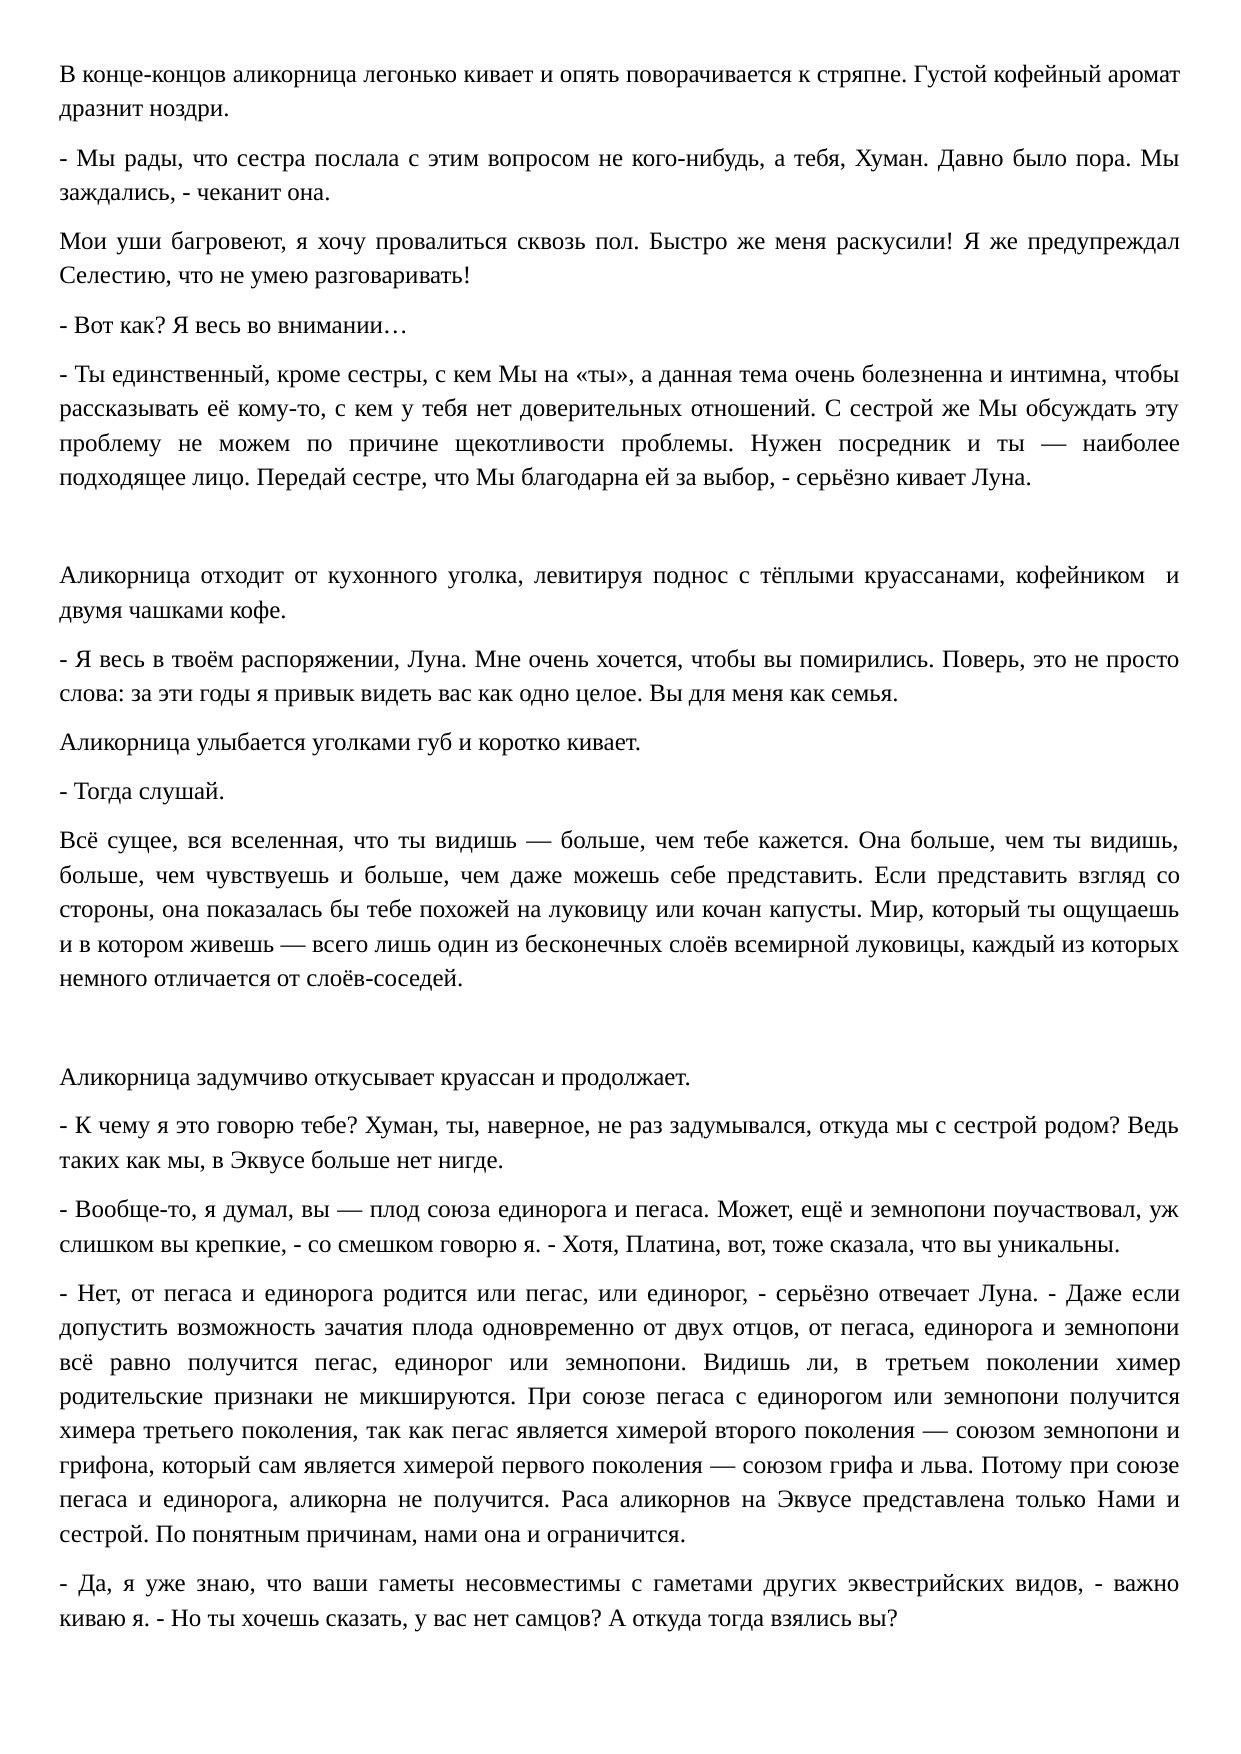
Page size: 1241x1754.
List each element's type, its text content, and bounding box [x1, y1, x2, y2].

text Аликорница отходит от кухонного уголка, левитируя поднос с тёплыми круассанами, кофейником и двумя чашками кофе. [59, 560, 1181, 623]
text - Тогда слушай. [59, 776, 1181, 805]
text - Ты единственный, кроме сестры, с кем Мы на «ты», а данная тема очень болезненна и интимна, чтобы рассказывать её кому-то, с кем у тебя нет доверительных отношений. С сестрой же Мы обсуждать эту проблему не можем по причине щекотливости проблемы. Нужен посредник и ты — наиболее подходящее лицо. Передай сестре, что Мы благодарна ей за выбор, - серьёзно кивает Луна. [59, 359, 1181, 491]
text Всё сущее, вся вселенная, что ты видишь — больше, чем тебе кажется. Она больше, чем ты видишь, больше, чем чувствуешь и больше, чем даже можешь себе представить. Если представить взгляд со стороны, она показалась бы тебе похожей на луковицу или кочан капусты. Мир, который ты ощущаешь и в котором живешь — всего лишь один из бесконечных слоёв всемирной луковицы, каждый из которых немного отличается от слоёв-соседей. [59, 826, 1181, 992]
text - Да, я уже знаю, что ваши гаметы несовместимы с гаметами других эквестрийских видов, - важно киваю я. - Но ты хочешь сказать, у вас нет самцов? А откуда тогда взялись вы? [59, 1568, 1181, 1631]
text - Я весь в твоём распоряжении, Луна. Мне очень хочется, чтобы вы помирились. Поверь, это не просто слова: за эти годы я привык видеть вас как одно целое. Вы для меня как семья. [59, 644, 1181, 707]
text - Нет, от пегаса и единорога родится или пегас, или единорог, - серьёзно отвечает Луна. - Даже если допустить возможность зачатия плода одновременно от двух отцов, от пегаса, единорога и земнопони всё равно получится пегас, единорог или земнопони. Видишь ли, в третьем поколении химер родительские признаки не микшируются. При союзе пегаса с единорогом или земнопони получится химера третьего поколения, так как пегас является химерой второго поколения — союзом земнопони и грифона, который сам является химерой первого поколения — союзом грифа и льва. Потому при союзе пегаса и единорога, аликорна не получится. Раса аликорнов на Эквусе представлена только Нами и сестрой. По понятным причинам, нами она и ограничится. [59, 1278, 1181, 1548]
text Мои уши багровеют, я хочу провалиться сквозь пол. Быстро же меня раскусили! Я же предупреждал Селестию, что не умею разговаривать! [59, 226, 1181, 289]
text - Мы рады, что сестра послала с этим вопросом не кого-нибудь, а тебя, Хуман. Давно было пора. Мы заждались, - чеканит она. [59, 143, 1181, 206]
text Аликорница задумчиво откусывает круассан и продолжает. [59, 1062, 1181, 1090]
text В конце-концов аликорница легонько кивает и опять поворачивается к стряпне. Густой кофейный аромат дразнит ноздри. [59, 59, 1181, 122]
text - К чему я это говорю тебе? Хуман, ты, наверное, не раз задумывался, откуда мы с сестрой родом? Ведь таких как мы, в Эквусе больше нет нигде. [59, 1111, 1181, 1174]
text - Вот как? Я весь во внимании… [59, 310, 1181, 338]
text - Вообще-то, я думал, вы — плод союза единорога и пегаса. Может, ещё и земнопони поучаствовал, уж слишком вы крепкие, - со смешком говорю я. - Хотя, Платина, вот, тоже сказала, что вы уникальны. [59, 1194, 1181, 1257]
text Аликорница улыбается уголками губ и коротко кивает. [59, 727, 1181, 756]
